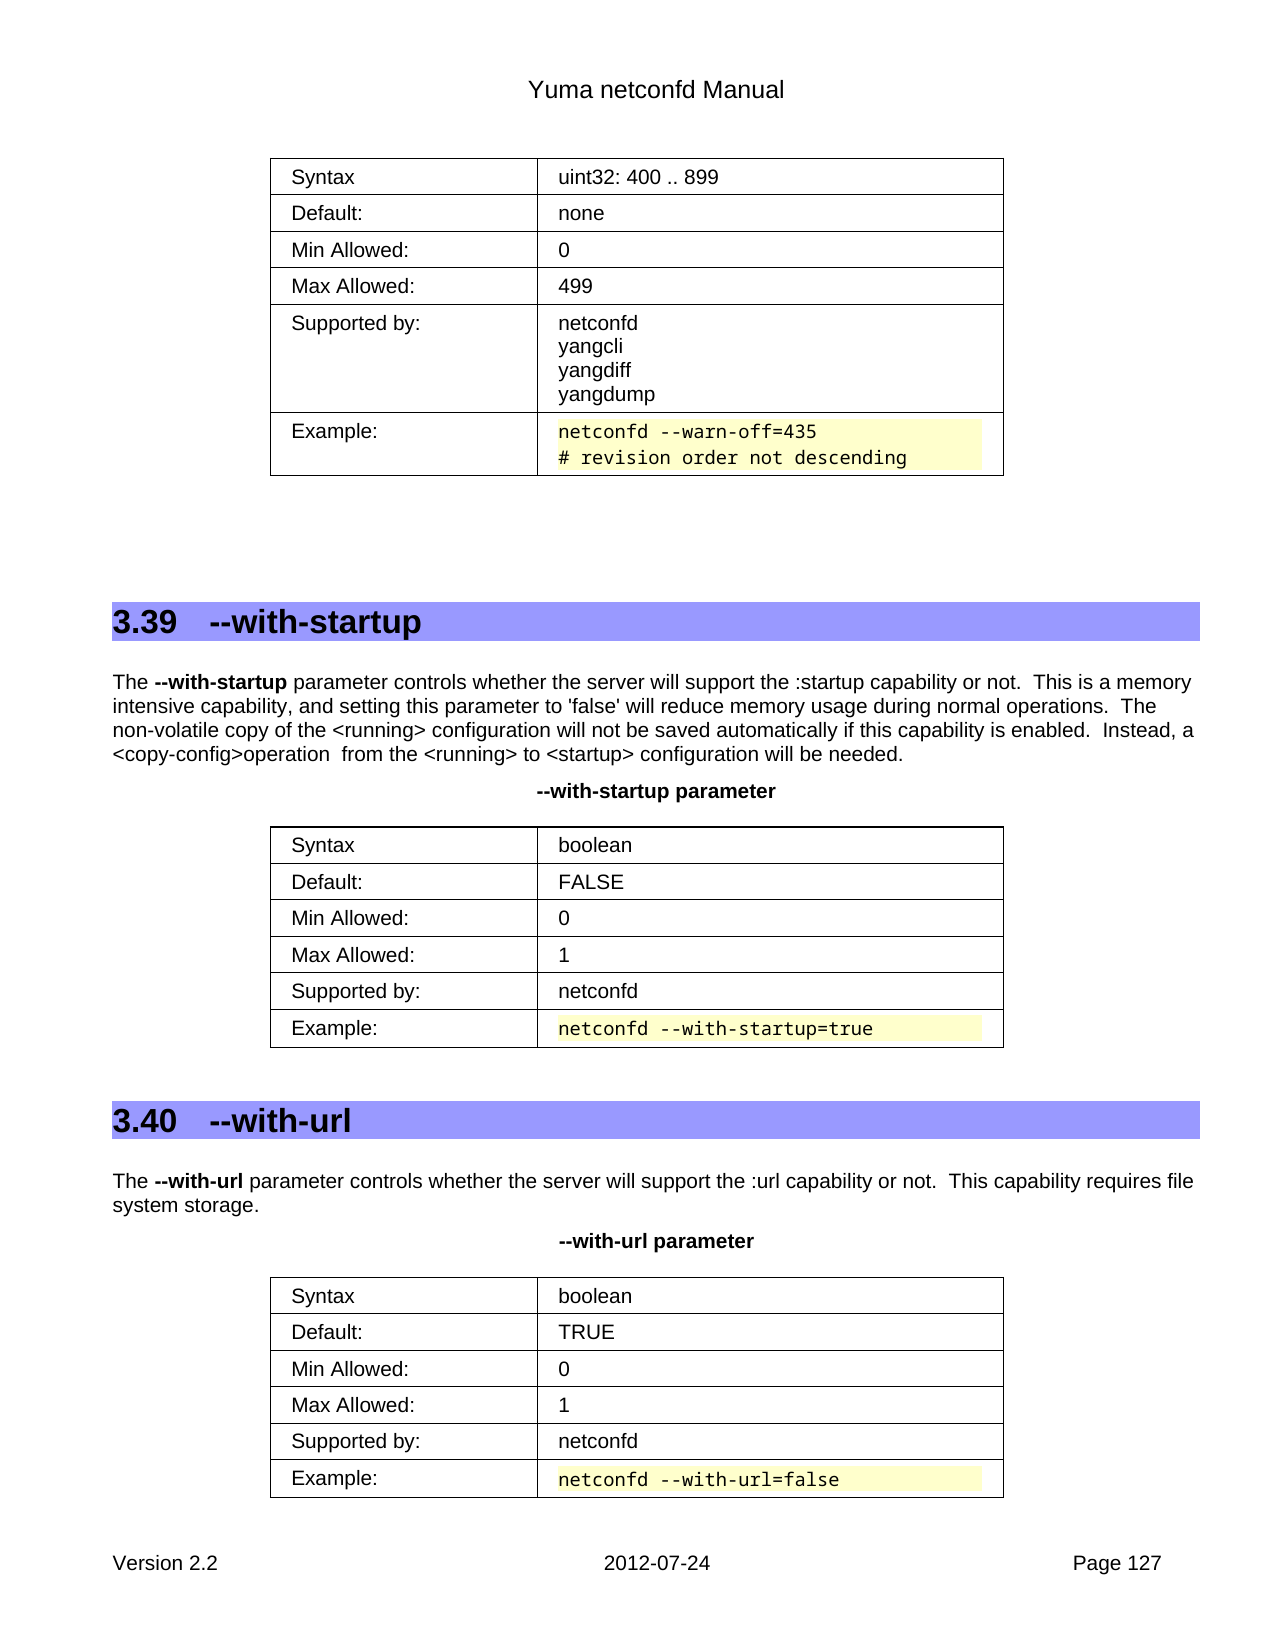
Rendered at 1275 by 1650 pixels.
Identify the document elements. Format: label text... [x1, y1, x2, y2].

table_cell netconfd --with-url=false [538, 1460, 1003, 1497]
table_cell netconfd [538, 1424, 1003, 1459]
table_cell 1 [538, 1387, 1003, 1423]
table_cell Min Allowed: [271, 900, 537, 936]
table_cell 499 [538, 268, 1003, 303]
subtitle --with-startup [112, 602, 1200, 641]
table_cell netconfd yangcli yangdiff yangdump [538, 305, 1003, 412]
subtitle --with-url [112, 1101, 1200, 1139]
table_cell Default: [271, 1314, 537, 1350]
table_cell TRUE [538, 1314, 1003, 1350]
table_cell netconfd --warn-off=435 # revision order not descending [538, 413, 1003, 475]
table_cell Max Allowed: [271, 1387, 537, 1423]
table_cell 0 [538, 1351, 1003, 1386]
subtitle --with-url parameter [127, 1229, 1185, 1253]
table_cell FALSE [538, 864, 1003, 899]
table_cell 1 [538, 937, 1003, 972]
table_cell Min Allowed: [271, 1351, 537, 1386]
table_cell Min Allowed: [271, 232, 537, 267]
text The --with-url parameter controls whether the server will support the :url capability or not. This capability requires file system storage. [112, 1168, 1200, 1216]
table_header Syntax [271, 1278, 537, 1313]
table_header Syntax [271, 159, 537, 194]
table_header boolean [538, 828, 1003, 863]
table_cell Max Allowed: [271, 268, 537, 303]
subtitle --with-startup parameter [127, 778, 1185, 802]
table_cell Supported by: [271, 305, 537, 412]
table_cell netconfd --with-startup=true [538, 1010, 1003, 1047]
table_cell Supported by: [271, 973, 537, 1009]
table_cell Example: [271, 1010, 537, 1047]
table_header boolean [538, 1278, 1003, 1313]
table_header Syntax [271, 828, 537, 863]
table_header uint32: 400 .. 899 [538, 159, 1003, 194]
table_cell Supported by: [271, 1424, 537, 1459]
table_cell Default: [271, 195, 537, 231]
table_cell 0 [538, 900, 1003, 936]
table_cell Example: [271, 413, 537, 475]
table_cell 0 [538, 232, 1003, 267]
table_cell Example: [271, 1460, 537, 1497]
text The --with-startup parameter controls whether the server will support the :startup capability or not. This is a memory intensive capability, and setting this parameter to 'false' will reduce memory usage during normal operations. The non-volatile copy of the <running> configuration will not be saved automatically if this capability is enabled. Instead, a <copy-config>operation from the <running> to <startup> configuration will be needed. [112, 670, 1200, 766]
table_cell Default: [271, 864, 537, 899]
table_cell Max Allowed: [271, 937, 537, 972]
table_cell netconfd [538, 973, 1003, 1009]
table_cell none [538, 195, 1003, 231]
